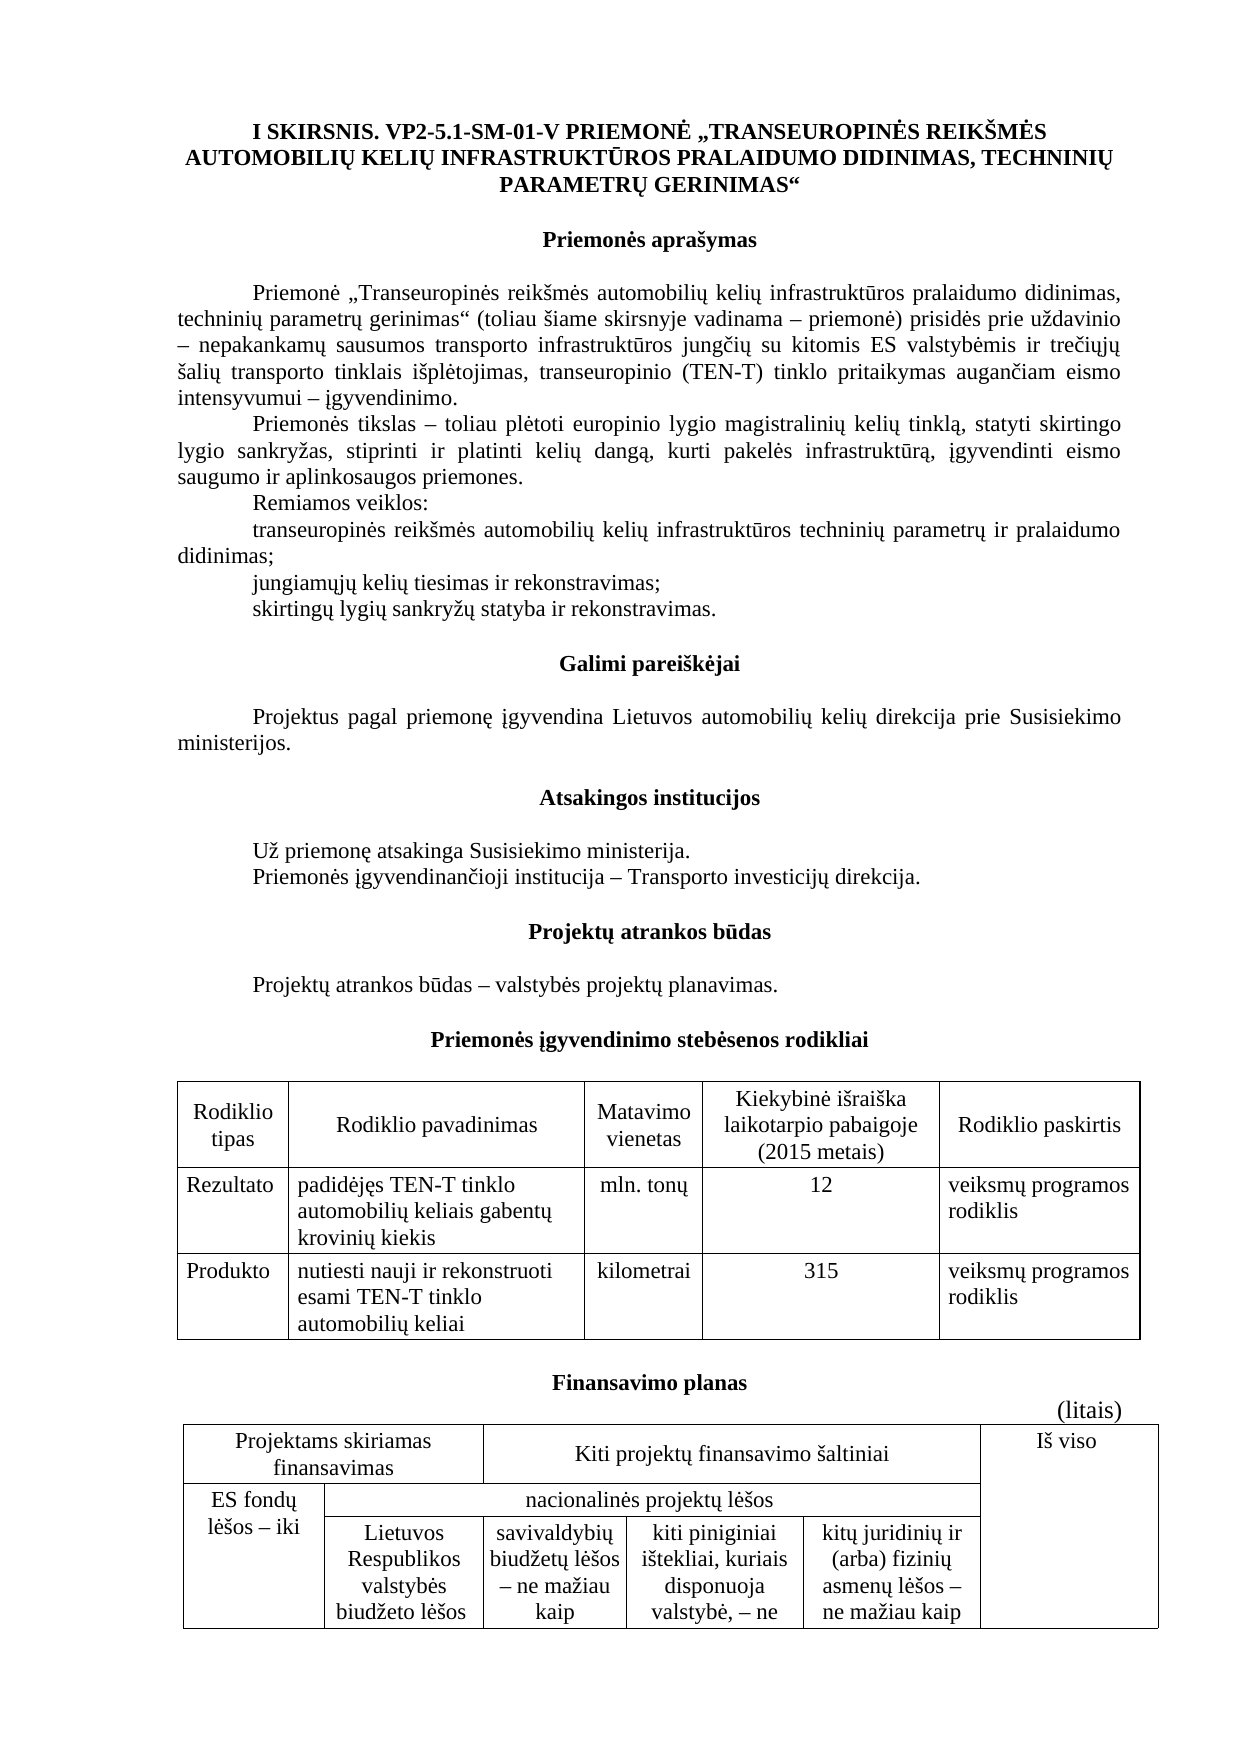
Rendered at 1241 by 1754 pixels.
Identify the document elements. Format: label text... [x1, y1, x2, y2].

table_cell padidėjęs TEN-T tinklo automobilių keliais gabentų krovinių kiekis [289, 1168, 584, 1253]
table_header Projektams skiriamas finansavimas [184, 1425, 483, 1483]
table_cell 315 [703, 1254, 939, 1339]
table_cell Produkto [178, 1254, 288, 1339]
table_cell veiksmų programos rodiklis [940, 1168, 1139, 1253]
table_cell mln. tonų [585, 1168, 702, 1253]
text Priemonės tikslas – toliau plėtoti europinio lygio magistralinių kelių tinklą, statyti skirtingo lygio sankryžas, stiprinti ir platinti kelių dangą, kurti pakelės infrastruktūrą, įgyvendinti eismo saugumo ir aplinkosaugos priemones. [177, 410, 1122, 489]
table_cell veiksmų programos rodiklis [940, 1254, 1139, 1339]
text Atsakingos institucijos [177, 784, 1122, 811]
text Galimi pareiškėjai [177, 650, 1122, 676]
table_header Kiti projektų finansavimo šaltiniai [484, 1425, 980, 1483]
text Priemonės įgyvendinimo stebėsenos rodikliai [177, 1026, 1122, 1052]
table_header Rodiklio tipas [178, 1082, 288, 1167]
table_header Matavimo vienetas [585, 1082, 702, 1167]
table_cell nacionalinės projektų lėšos [325, 1484, 980, 1516]
text Projektų atrankos būdas – valstybės projektų planavimas. [177, 971, 1122, 997]
text Projektų atrankos būdas [177, 918, 1122, 945]
table_cell nutiesti nauji ir rekonstruoti esami TEN-T tinklo automobilių keliai [289, 1254, 584, 1339]
table_header Rodiklio paskirtis [940, 1082, 1139, 1167]
text Už priemonę atsakinga Susisiekimo ministerija. [177, 837, 1122, 863]
text skirtingų lygių sankryžų statyba ir rekonstravimas. [177, 595, 1122, 621]
table_cell kilometrai [585, 1254, 702, 1339]
text Priemonės įgyvendinančioji institucija – Transporto investicijų direkcija. [177, 863, 1122, 889]
table_header Iš viso [981, 1425, 1158, 1627]
text jungiamųjų kelių tiesimas ir rekonstravimas; [177, 568, 1122, 595]
text I SKIRSNIS. VP2-5.1-SM-01-V priemonė „TRANSEUROPINĖS REIKŠMĖS AUTOMOBILIŲ KELIŲ INFRASTRUKTŪROS PRALAIDUMO DIDINIMAS, TECHNINIŲ PARAMETRŲ GERINIMAS“ [177, 118, 1122, 197]
table_cell Lietuvos Respublikos valstybės biudžeto lėšos [325, 1517, 483, 1627]
table_cell ES fondų lėšos – iki [184, 1484, 324, 1627]
table_header Rodiklio pavadinimas [289, 1082, 584, 1167]
text (litais) [177, 1395, 1122, 1424]
text transeuropinės reikšmės automobilių kelių infrastruktūros techninių parametrų ir pralaidumo didinimas; [177, 516, 1122, 568]
table_cell kitų juridinių ir (arba) fizinių asmenų lėšos – ne mažiau kaip [804, 1517, 980, 1627]
table_cell savivaldybių biudžetų lėšos – ne mažiau kaip [484, 1517, 626, 1627]
table_cell 12 [703, 1168, 939, 1253]
table_header Kiekybinė išraiška laikotarpio pabaigoje (2015 metais) [703, 1082, 939, 1167]
table_cell Rezultato [178, 1168, 288, 1253]
text Priemonės aprašymas [177, 226, 1122, 252]
table_cell kiti piniginiai ištekliai, kuriais disponuoja valstybė, – ne [627, 1517, 803, 1627]
text Projektus pagal priemonę įgyvendina Lietuvos automobilių kelių direkcija prie Susisiekimo ministerijos. [177, 703, 1122, 755]
text Priemonė „Transeuropinės reikšmės automobilių kelių infrastruktūros pralaidumo didinimas, techninių parametrų gerinimas“ (toliau šiame skirsnyje vadinama – priemonė) prisidės prie uždavinio – nepakankamų sausumos transporto infrastruktūros jungčių su kitomis ES valstybėmis ir trečiųjų šalių transporto tinklais išplėtojimas, transeuropinio (TEN-T) tinklo pritaikymas augančiam eismo intensyvumui – įgyvendinimo. [177, 279, 1122, 410]
text Finansavimo planas [177, 1369, 1122, 1395]
text Remiamos veiklos: [177, 489, 1122, 516]
